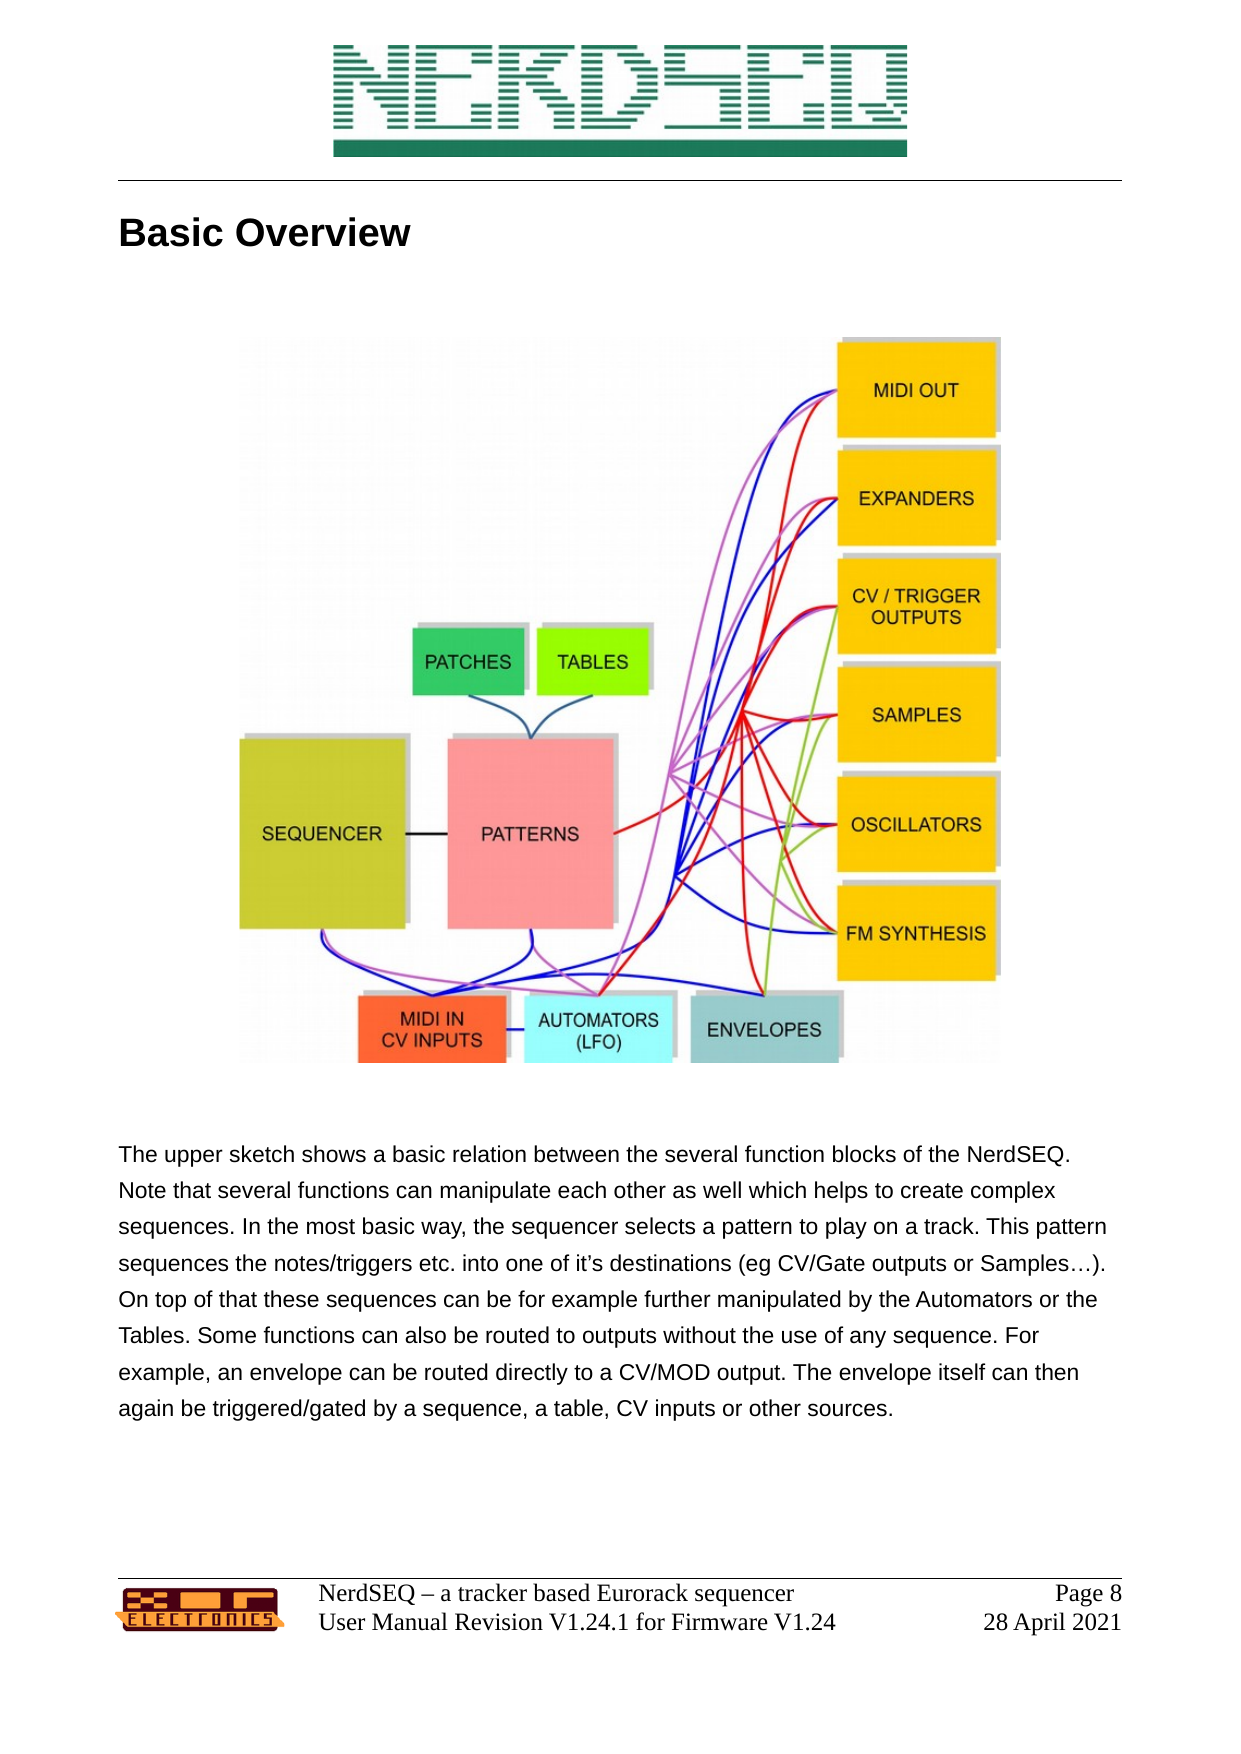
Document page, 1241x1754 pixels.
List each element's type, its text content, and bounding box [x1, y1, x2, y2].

picture [115, 1584, 285, 1634]
text Note that several functions can manipulate each other as well which helps to create complex sequences. In the most basic way, the sequencer selects a pattern to play on a track. This pattern sequences the notes/triggers etc. into one of it’s destinations (eg CV/Gate outputs or Samples…). [118, 1177, 1122, 1276]
text The upper sketch shows a basic relation between the several function blocks of the NerdSEQ. [118, 1141, 1122, 1167]
subtitle Basic Overview [118, 209, 1122, 255]
text On top of that these sequences can be for example further manipulated by the Automators or the Tables. Some functions can also be routed to outputs without the use of any sequence. For example, an envelope can be routed directly to a CV/MOD output. The envelope itself can then again be triggered/gated by a sequence, a table, CV inputs or other sources. [118, 1286, 1122, 1421]
picture [333, 45, 908, 157]
picture [239, 337, 1001, 1063]
